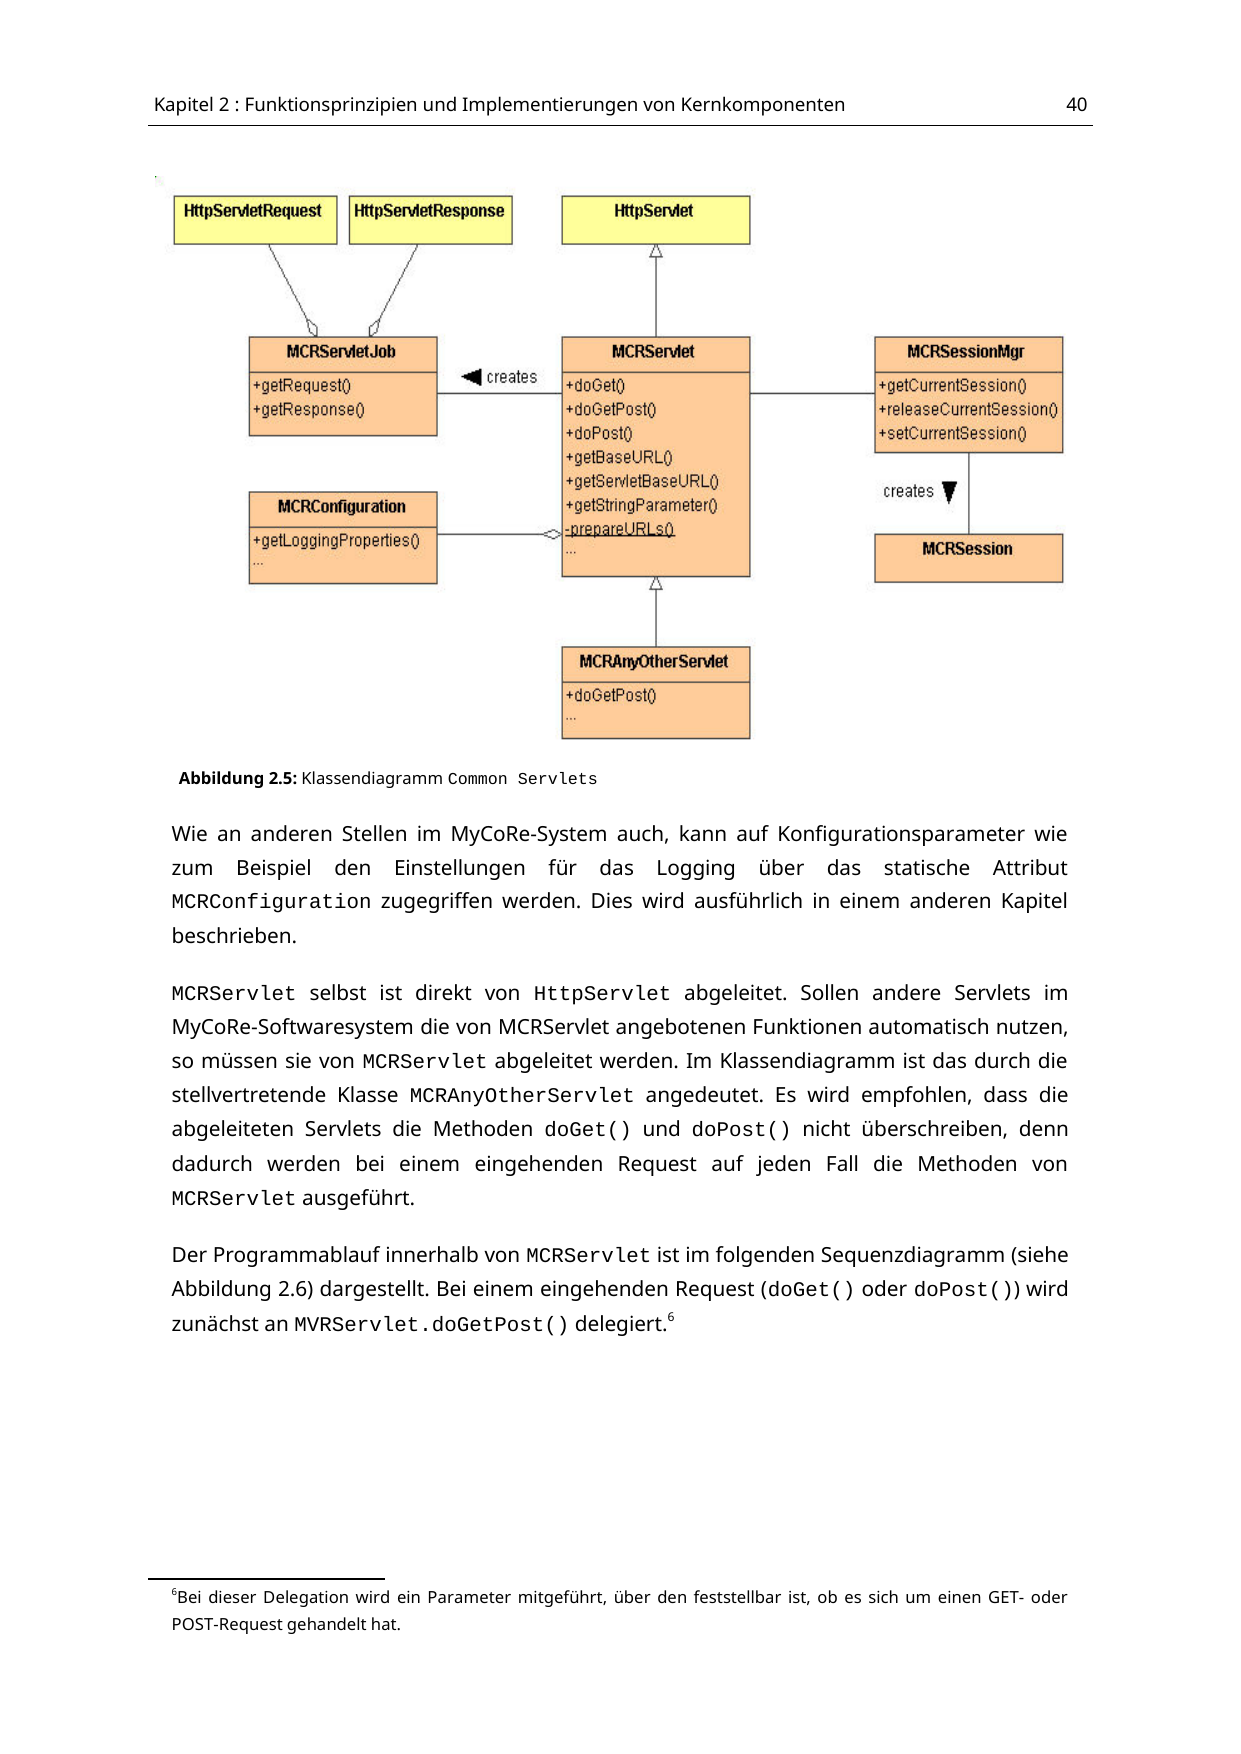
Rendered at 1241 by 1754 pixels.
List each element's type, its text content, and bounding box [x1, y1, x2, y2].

text MCRServlet selbst ist direkt von HttpServlet abgeleitet. Sollen andere Servlets im MyCoRe-Softwaresystem die von MCRServlet angebotenen Funktionen automatisch nutzen, so müssen sie von MCRServlet abgeleitet werden. Im Klassendiagramm ist das durch die stellvertretende Klasse MCRAnyOtherServlet angedeutet. Es wird empfohlen, dass die abgeleiteten Servlets die Methoden doGet() und doPost() nicht überschreiben, denn dadurch werden bei einem eingehenden Request auf jeden Fall die Methoden von MCRServlet ausgeführt. [171, 978, 1069, 1211]
picture [155, 176, 1086, 762]
text Wie an anderen Stellen im MyCoRe-System auch, kann auf Konfigurationsparameter wie zum Beispiel den Einstellungen für das Logging über das statische Attribut MCRConfiguration zugegriffen werden. Dies wird ausführlich in einem anderen Kapitel beschrieben. [171, 790, 1069, 949]
text Bei dieser Delegation wird ein Parameter mitgeführt, über den feststellbar ist, ob es sich um einen GET- oder POST-Request gehandelt hat. [171, 1585, 1069, 1636]
text Abbildung 2.5: Klassendiagramm Common Servlets [179, 762, 1062, 790]
text Der Programmablauf innerhalb von MCRServlet ist im folgenden Sequenzdiagramm (siehe Abbildung 2.6) dargestellt. Bei einem eingehenden Request (doGet() oder doPost()) wird zunächst an MVRServlet.doGetPost() delegiert. [171, 1240, 1069, 1337]
text [155, 148, 1085, 176]
